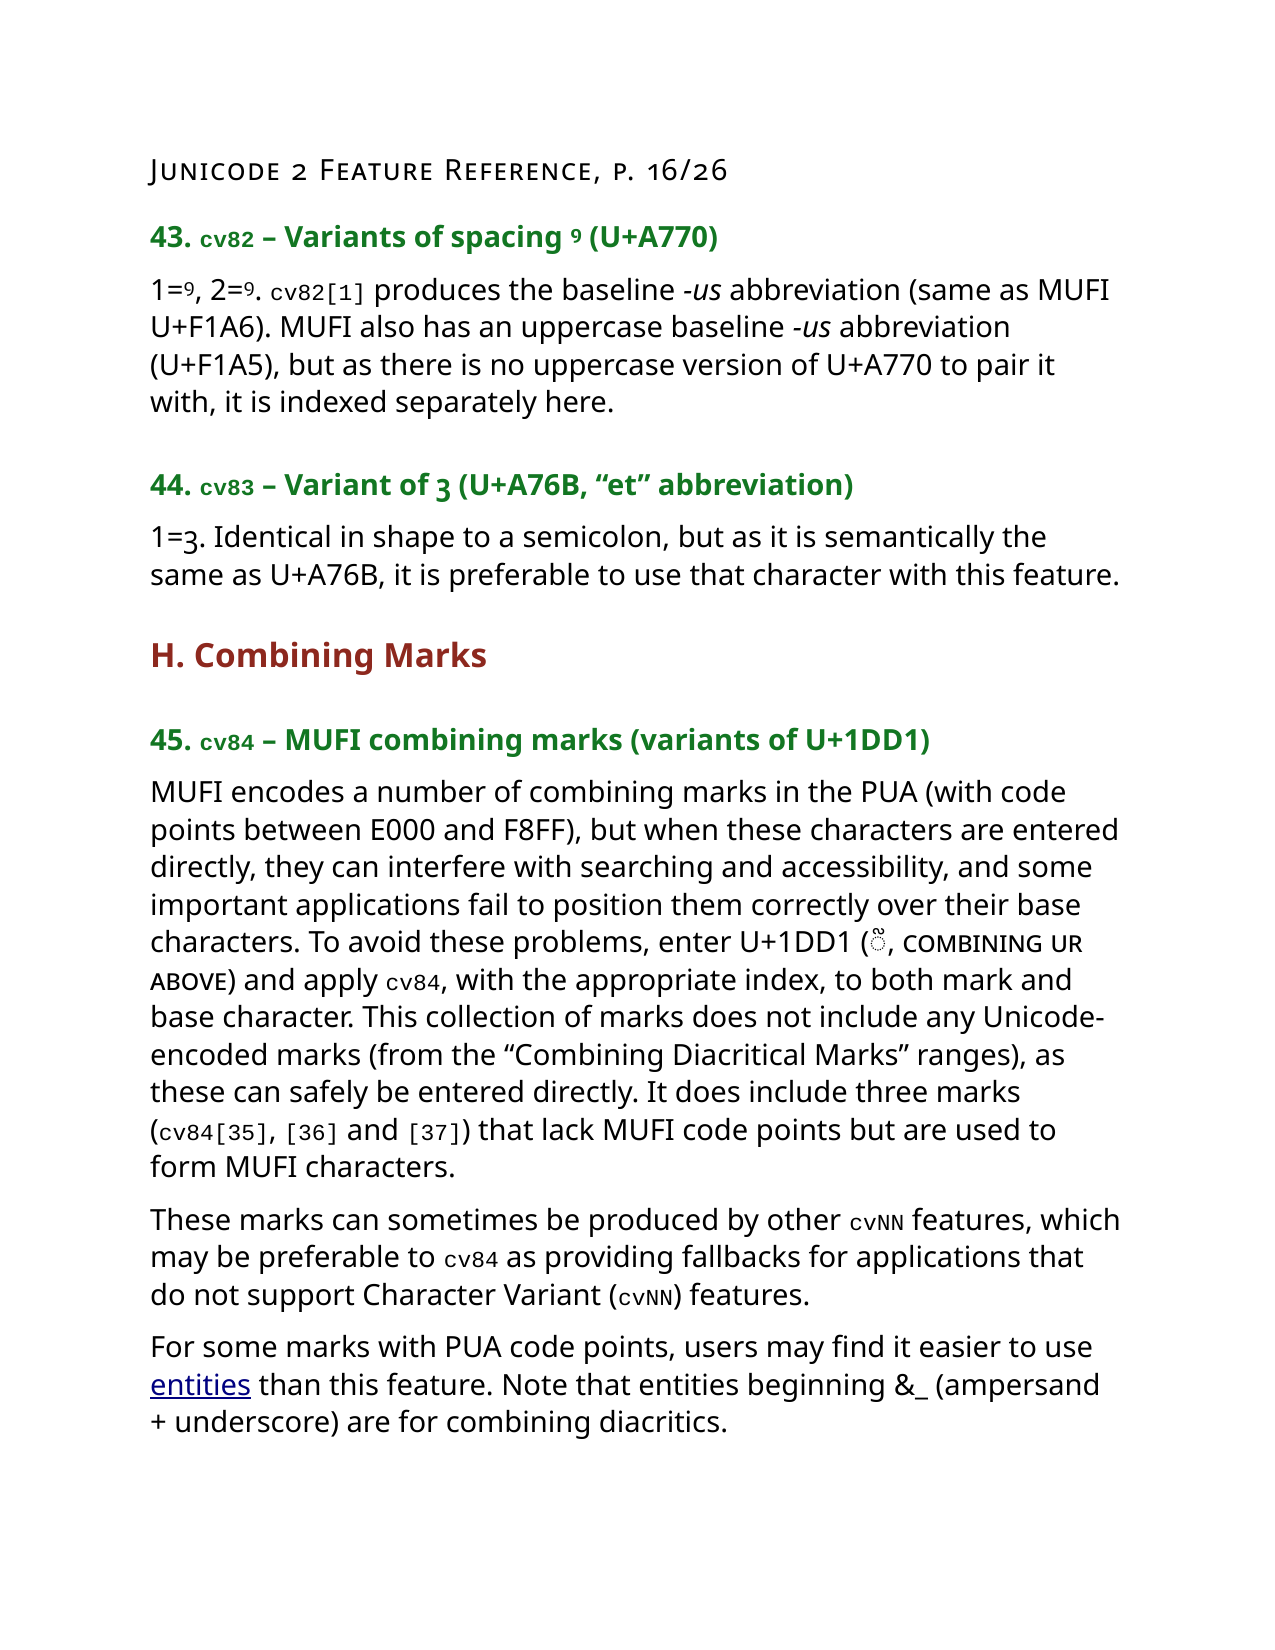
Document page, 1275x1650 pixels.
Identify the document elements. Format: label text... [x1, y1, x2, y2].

text For some marks with PUA code points, users may find it easier to use entities than this feature. Note that entities beginning &_ (ampersand + underscore) are for combining diacritics. [150, 1327, 1125, 1440]
text 1=ꝰ, 2=ꝰ. cv82[1] produces the baseline -us abbreviation (same as MUFI U+F1A6). MUFI also has an uppercase baseline -us abbreviation (U+F1A5), but as there is no uppercase version of U+A770 to pair it with, it is indexed separately here. [150, 270, 1125, 420]
text 1=ꝫ. Identical in shape to a semicolon, but as it is semantically the same as U+A76B, it is preferable to use that character with this feature. [150, 517, 1125, 592]
subtitle 43. cv82 – Variants of spacing ꝰ (U+A770) [150, 217, 1125, 255]
subtitle 45. cv84 – MUFI combining marks (variants of U+1DD1) [150, 720, 1125, 757]
subtitle 44. cv83 – Variant of ꝫ (U+A76B, “et” abbreviation) [150, 465, 1125, 502]
text MUFI encodes a number of combining marks in the PUA (with code points between E000 and F8FF), but when these characters are entered directly, they can interfere with searching and accessibility, and some important applications fail to position them correctly over their base characters. To avoid these problems, enter U+1DD1 (◌᷑, combining ur above) and apply cv84, with the appropriate index, to both mark and base character. This collection of marks does not include any Unicode-encoded marks (from the “Combining Diacritical Marks” ranges), as these can safely be entered directly. It does include three marks (cv84[35], [36] and [37]) that lack MUFI code points but are used to form MUFI characters. [150, 772, 1125, 1185]
text These marks can sometimes be produced by other cvNN features, which may be preferable to cv84 as providing fallbacks for applications that do not support Character Variant (cvNN) features. [150, 1200, 1125, 1312]
subtitle H. Combining Marks [150, 637, 1125, 675]
